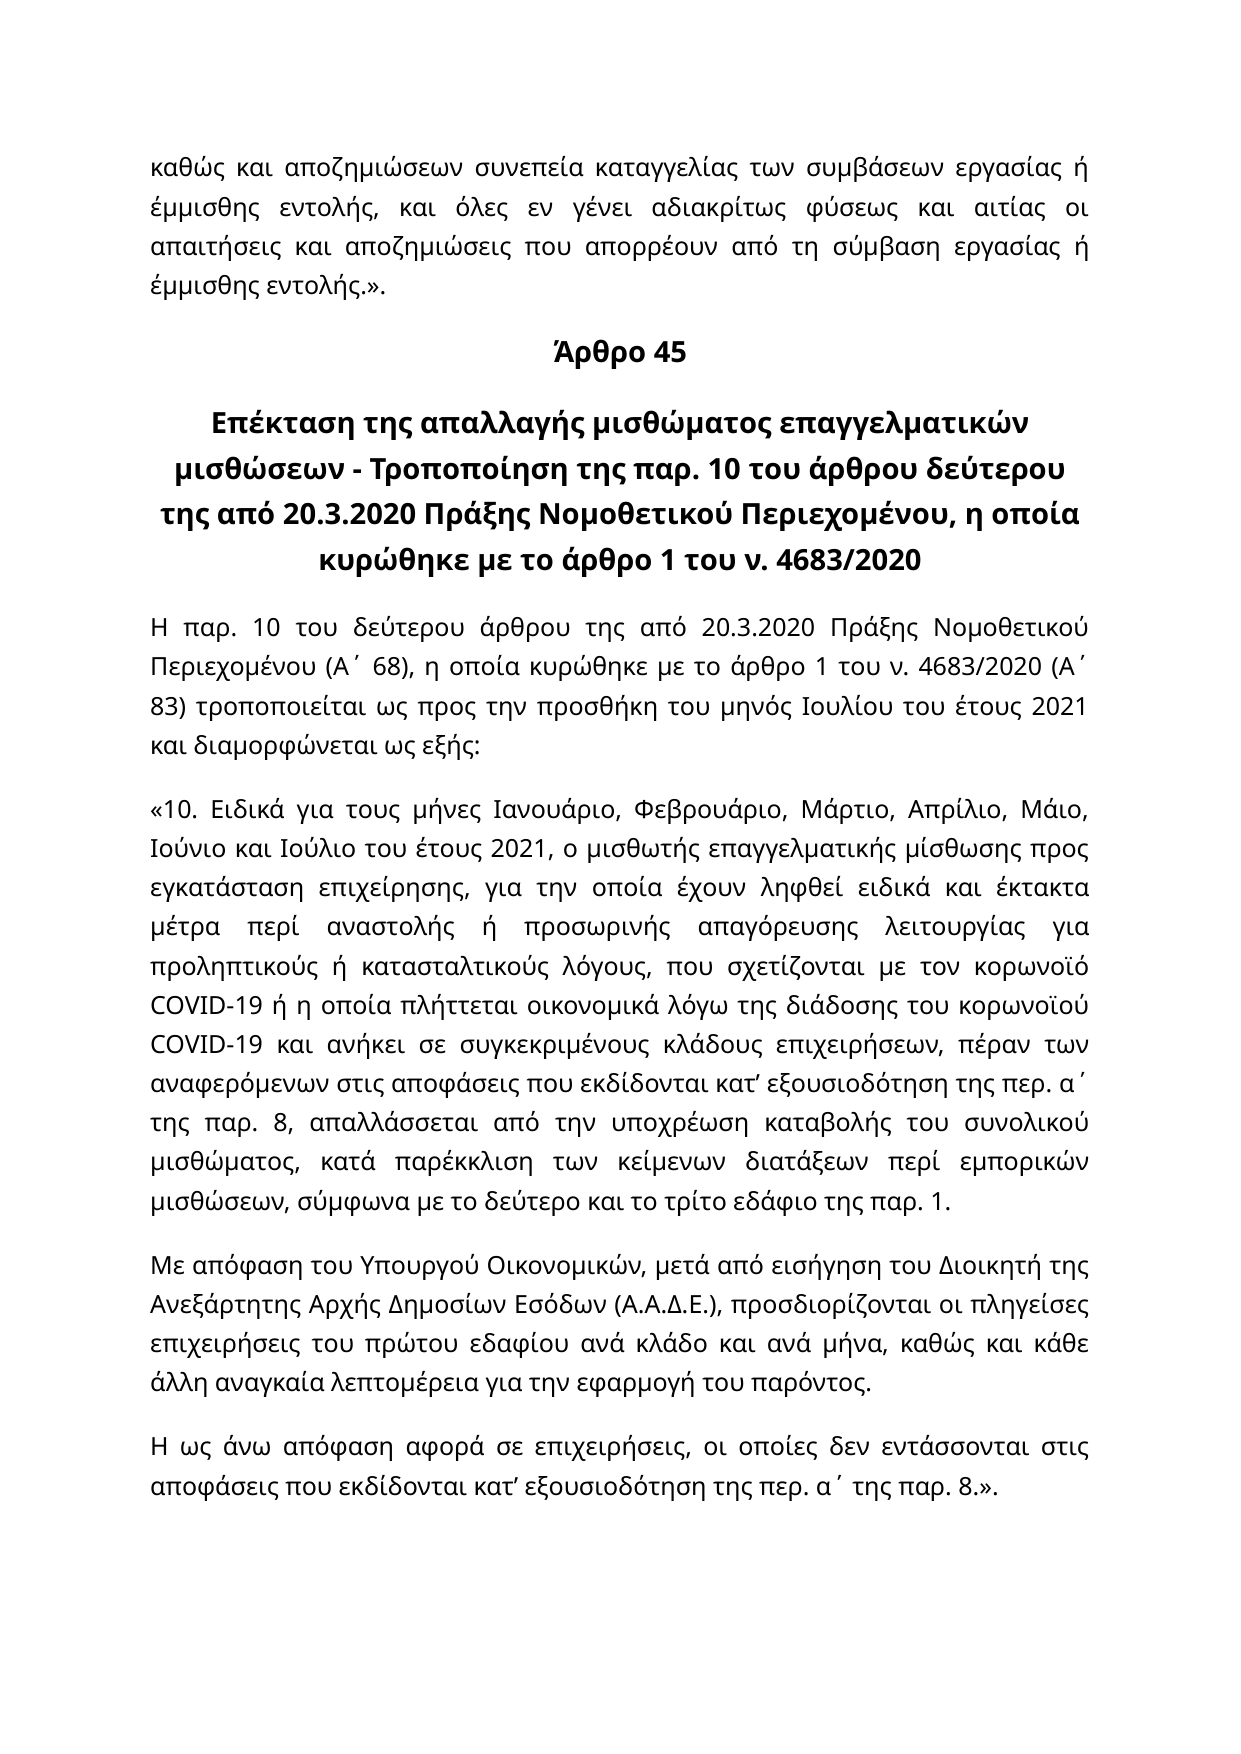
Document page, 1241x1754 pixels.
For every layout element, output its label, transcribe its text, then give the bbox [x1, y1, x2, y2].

text Η ως άνω απόφαση αφορά σε επιχειρήσεις, οι οποίες δεν εντάσσονται στις αποφάσεις που εκδίδονται κατ’ εξουσιοδότηση της περ. α΄ της παρ. 8.». [150, 1429, 1090, 1502]
text «10. Ειδικά για τους μήνες Ιανουάριο, Φεβρουάριο, Μάρτιο, Απρίλιο, Μάιο, Ιούνιο και Ιούλιο του έτους 2021, ο μισθωτής επαγγελματικής μίσθωσης προς εγκατάσταση επιχείρησης, για την οποία έχουν ληφθεί ειδικά και έκτακτα μέτρα περί αναστολής ή προσωρινής απαγόρευσης λειτουργίας για προληπτικούς ή κατασταλτικούς λόγους, που σχετίζονται με τον κορωνοϊό COVID-19 ή η οποία πλήττεται οικονομικά λόγω της διάδοσης του κορωνοϊού COVID-19 και ανήκει σε συγκεκριμένους κλάδους επιχειρήσεων, πέραν των αναφερόμενων στις αποφάσεις που εκδίδονται κατ’ εξουσιοδότηση της περ. α΄ της παρ. 8, απαλλάσσεται από την υποχρέωση καταβολής του συνολικού μισθώματος, κατά παρέκκλιση των κείμενων διατάξεων περί εμπορικών μισθώσεων, σύμφωνα με το δεύτερο και το τρίτο εδάφιο της παρ. 1. [150, 791, 1090, 1217]
text Η παρ. 10 του δεύτερου άρθρου της από 20.3.2020 Πράξης Νομοθετικού Περιεχομένου (Α΄ 68), η οποία κυρώθηκε με το άρθρο 1 του ν. 4683/2020 (Α΄ 83) τροποποιείται ως προς την προσθήκη του μηνός Ιουλίου του έτους 2021 και διαμορφώνεται ως εξής: [150, 610, 1090, 761]
subtitle Άρθρο 45 [150, 332, 1090, 371]
subtitle Επέκταση της απαλλαγής μισθώματος επαγγελματικών μισθώσεων - Τροποποίηση της παρ. 10 του άρθρου δεύτερου της από 20.3.2020 Πράξης Νομοθετικού Περιεχομένου, η οποία κυρώθηκε με το άρθρο 1 του ν. 4683/2020 [150, 402, 1090, 579]
text καθώς και αποζημιώσεων συνεπεία καταγγελίας των συμβάσεων εργασίας ή έμμισθης εντολής, και όλες εν γένει αδιακρίτως φύσεως και αιτίας οι απαιτήσεις και αποζημιώσεις που απορρέουν από τη σύμβαση εργασίας ή έμμισθης εντολής.». [150, 150, 1090, 302]
text Με απόφαση του Υπουργού Οικονομικών, μετά από εισήγηση του Διοικητή της Ανεξάρτητης Αρχής Δημοσίων Εσόδων (Α.Α.Δ.Ε.), προσδιορίζονται οι πληγείσες επιχειρήσεις του πρώτου εδαφίου ανά κλάδο και ανά μήνα, καθώς και κάθε άλλη αναγκαία λεπτομέρεια για την εφαρμογή του παρόντος. [150, 1247, 1090, 1399]
